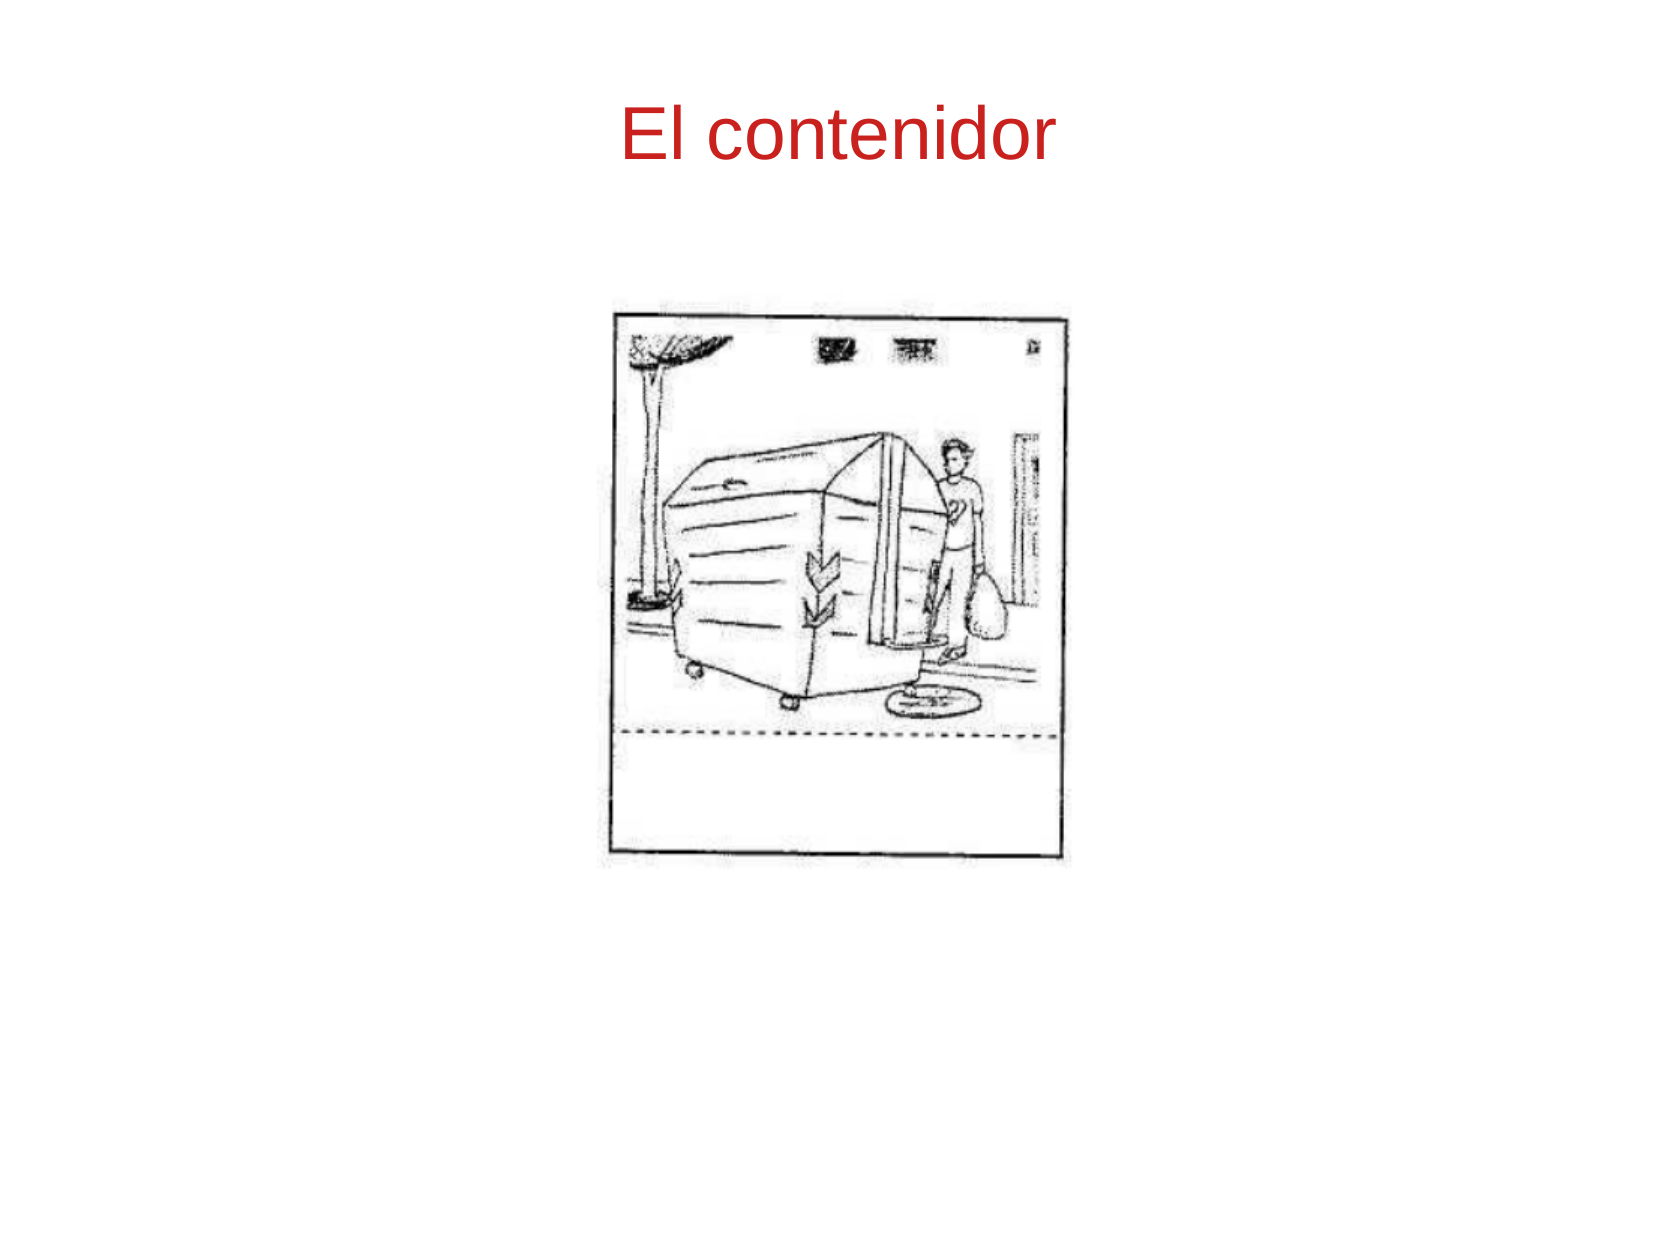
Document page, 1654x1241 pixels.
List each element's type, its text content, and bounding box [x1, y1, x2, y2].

text_box El contenidor [389, 58, 1288, 201]
picture [581, 291, 1094, 873]
